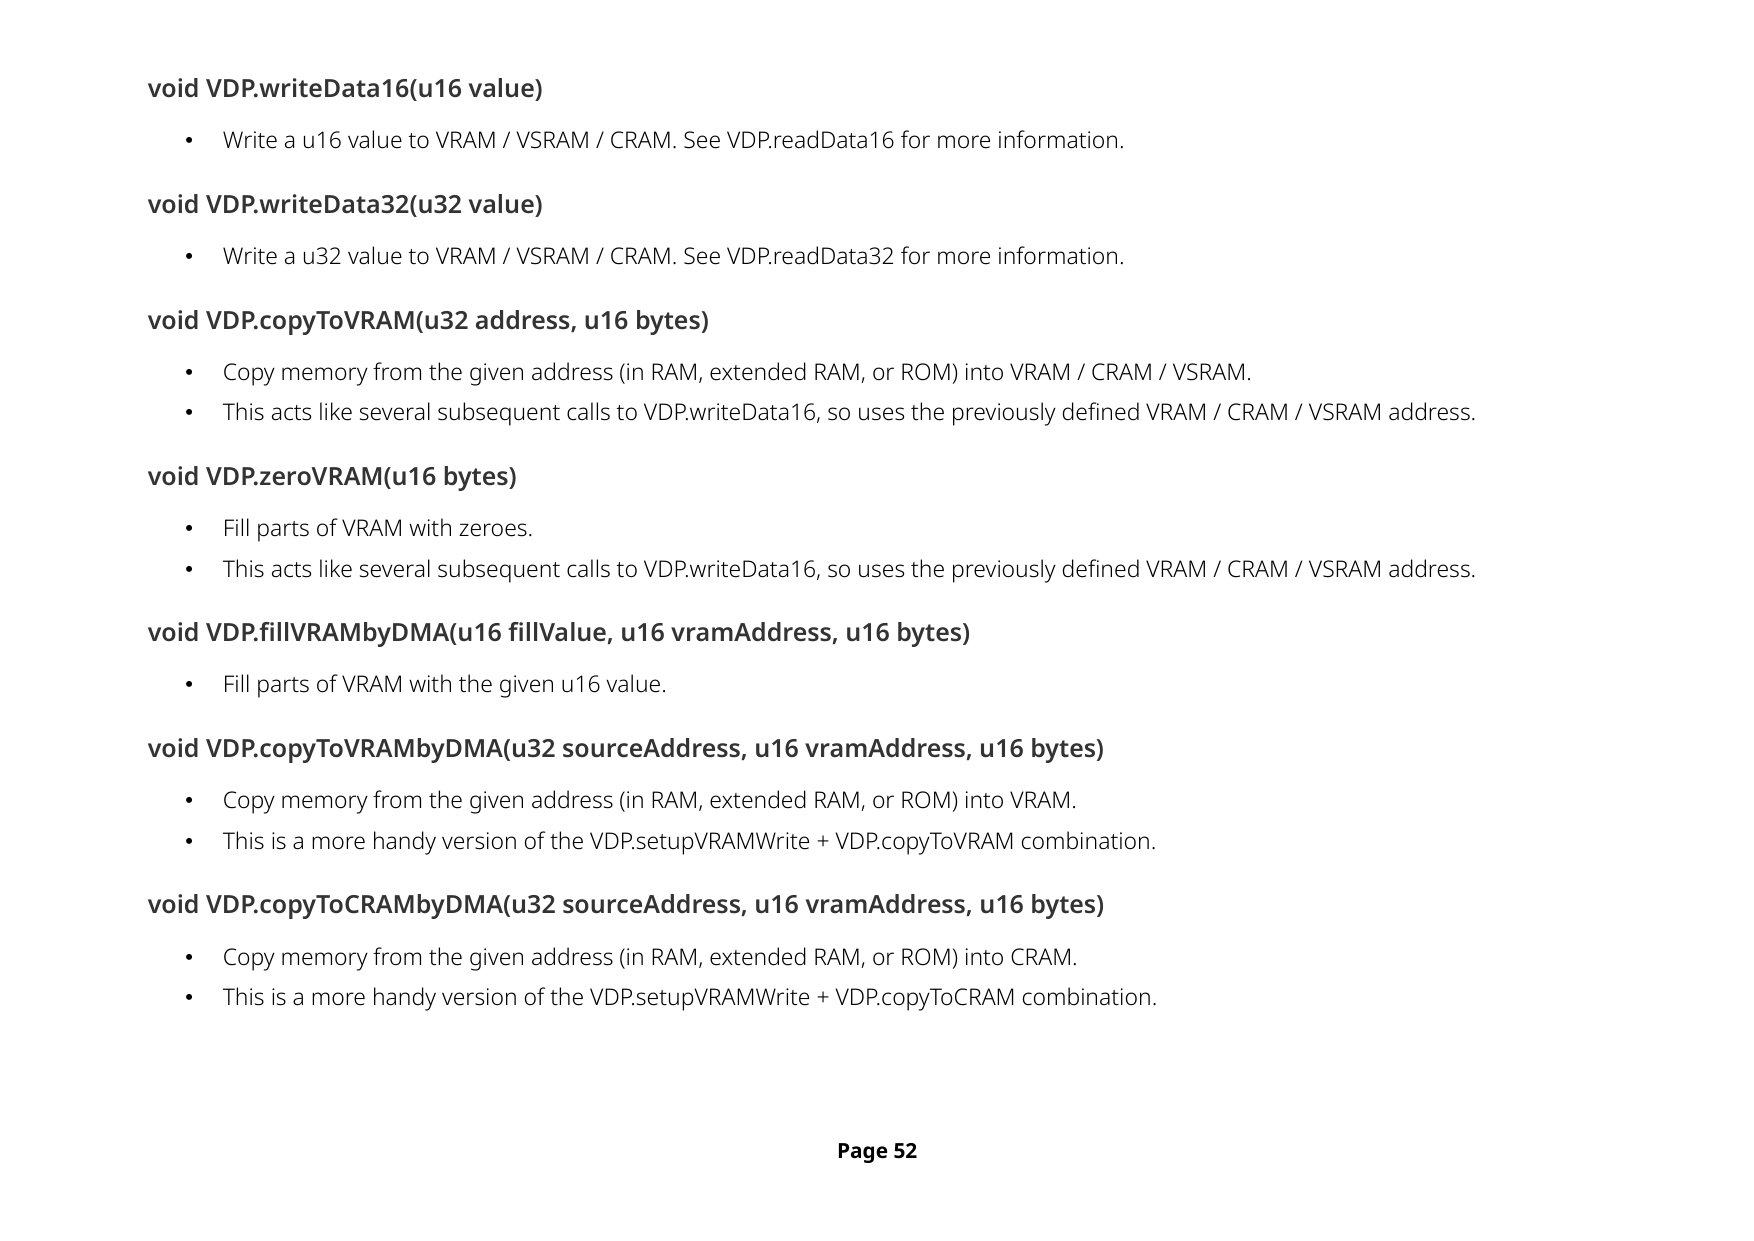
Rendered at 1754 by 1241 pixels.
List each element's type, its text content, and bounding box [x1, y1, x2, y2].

subtitle void VDP.writeData32(u32 value) [148, 187, 1606, 221]
list This is a more handy version of the VDP.setupVRAMWrite + VDP.copyToCRAM combination. [185, 981, 1606, 1012]
list Copy memory from the given address (in RAM, extended RAM, or ROM) into VRAM. [185, 784, 1606, 815]
list This acts like several subsequent calls to VDP.writeData16, so uses the previously defined VRAM / CRAM / VSRAM address. [185, 396, 1606, 427]
list Copy memory from the given address (in RAM, extended RAM, or ROM) into VRAM / CRAM / VSRAM. [185, 356, 1606, 387]
list Fill parts of VRAM with the given u16 value. [185, 668, 1606, 699]
subtitle void VDP.copyToVRAM(u32 address, u16 bytes) [148, 302, 1606, 337]
list This is a more handy version of the VDP.setupVRAMWrite + VDP.copyToVRAM combination. [185, 824, 1606, 856]
subtitle void VDP.fillVRAMbyDMA(u16 fillValue, u16 vramAddress, u16 bytes) [148, 615, 1606, 649]
subtitle void VDP.zeroVRAM(u16 bytes) [148, 459, 1606, 493]
list Write a u32 value to VRAM / VSRAM / CRAM. See VDP.readData32 for more information. [185, 240, 1606, 271]
list Write a u16 value to VRAM / VSRAM / CRAM. See VDP.readData16 for more information. [185, 124, 1606, 155]
subtitle void VDP.writeData16(u16 value) [148, 71, 1606, 105]
list Fill parts of VRAM with zeroes. [185, 512, 1606, 543]
list Copy memory from the given address (in RAM, extended RAM, or ROM) into CRAM. [185, 940, 1606, 972]
list This acts like several subsequent calls to VDP.writeData16, so uses the previously defined VRAM / CRAM / VSRAM address. [185, 552, 1606, 584]
subtitle void VDP.copyToVRAMbyDMA(u32 sourceAddress, u16 vramAddress, u16 bytes) [148, 731, 1606, 765]
subtitle void VDP.copyToCRAMbyDMA(u32 sourceAddress, u16 vramAddress, u16 bytes) [148, 887, 1606, 921]
